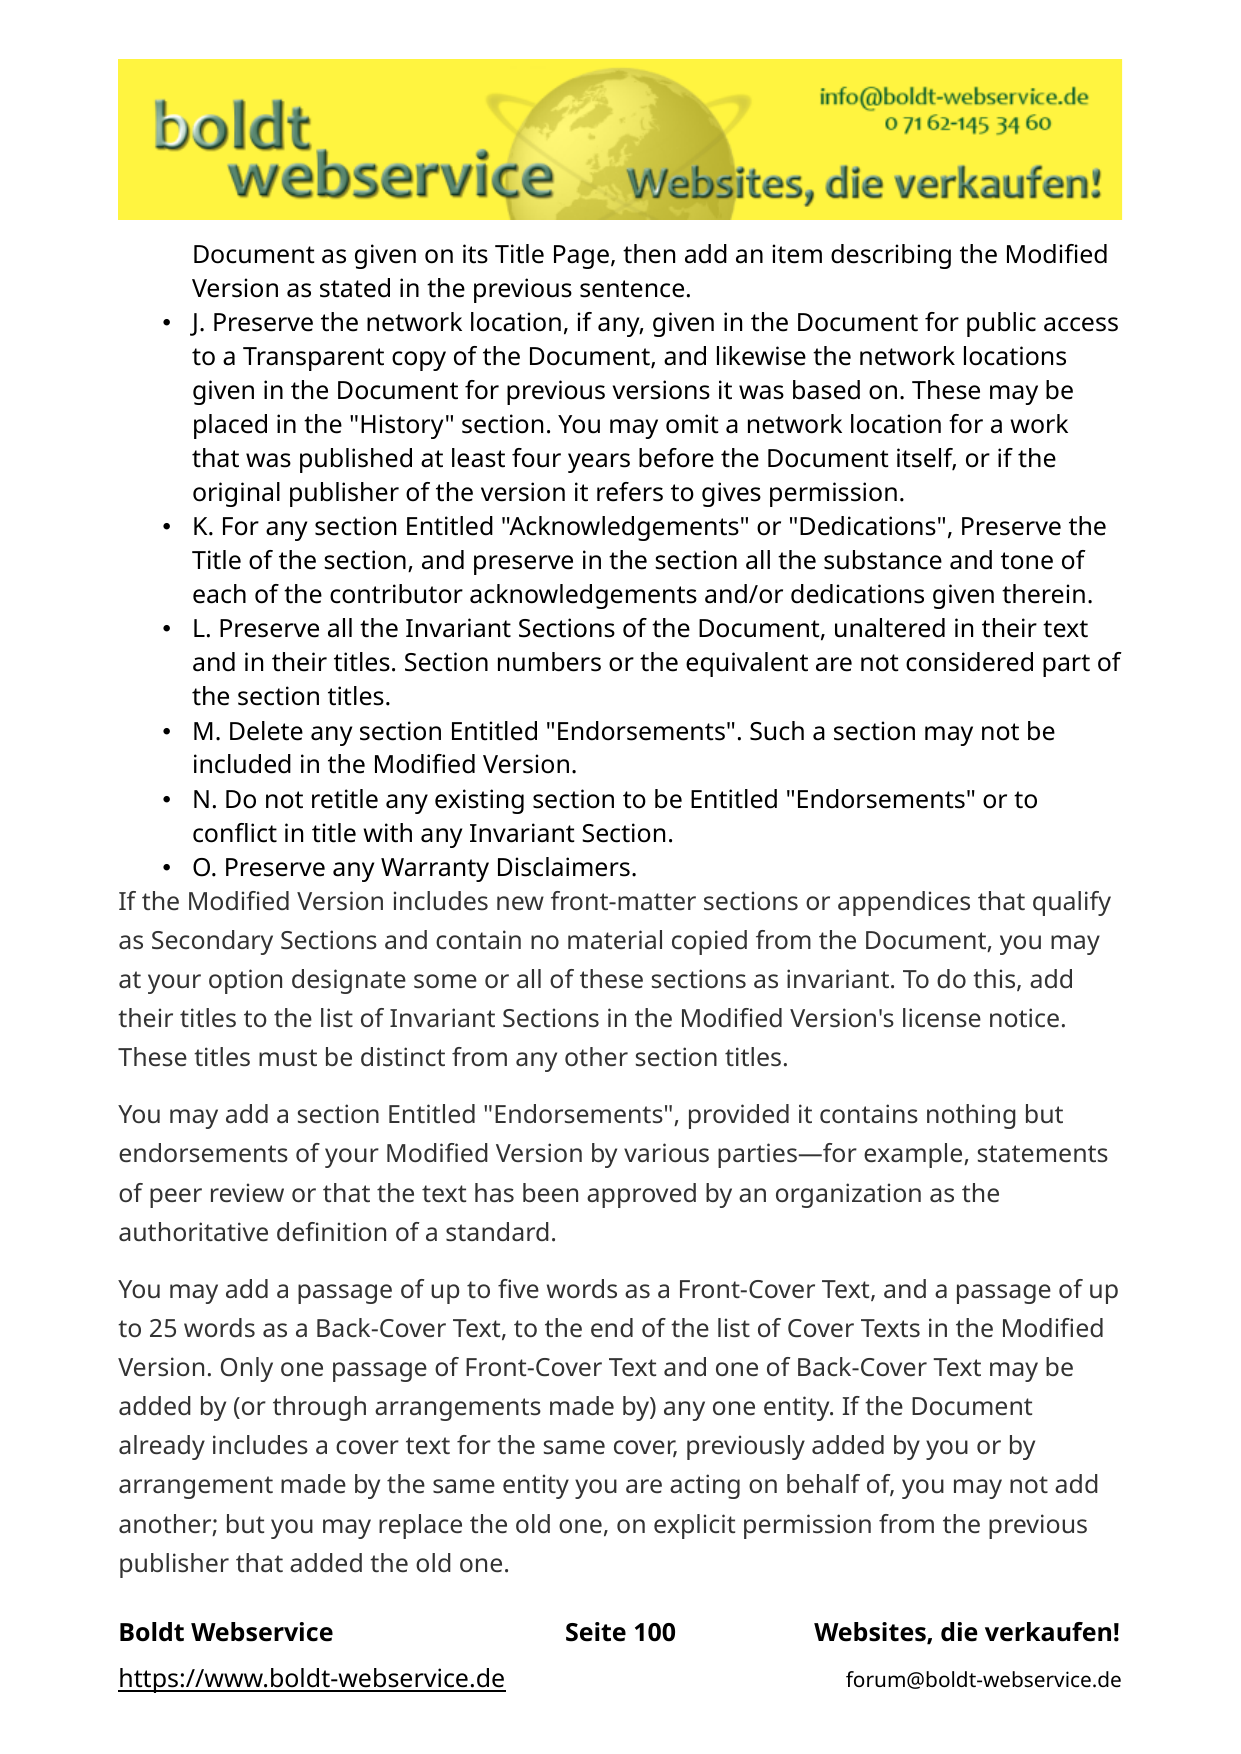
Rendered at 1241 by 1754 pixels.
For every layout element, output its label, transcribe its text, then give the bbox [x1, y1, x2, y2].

list L. Preserve all the Invariant Sections of the Document, unaltered in their text and in their titles. Section numbers or the equivalent are not considered part of the section titles. [162, 611, 1122, 713]
list J. Preserve the network location, if any, given in the Document for public access to a Transparent copy of the Document, and likewise the network locations given in the Document for previous versions it was based on. These may be placed in the "History" section. You may omit a network location for a work that was published at least four years before the Document itself, or if the original publisher of the version it refers to gives permission. [162, 304, 1122, 509]
list K. For any section Entitled "Acknowledgements" or "Dedications", Preserve the Title of the section, and preserve in the section all the substance and tone of each of the contributor acknowledgements and/or dedications given therein. [162, 509, 1122, 611]
picture [118, 59, 1123, 220]
text If the Modified Version includes new front-matter sections or appendices that qualify as Secondary Sections and contain no material copied from the Document, you may at your option designate some or all of these sections as invariant. To do this, add their titles to the list of Invariant Sections in the Modified Version's license notice. These titles must be distinct from any other section titles. [118, 883, 1122, 1074]
list O. Preserve any Warranty Disclaimers. [162, 849, 1122, 883]
text You may add a passage of up to five words as a Front-Cover Text, and a passage of up to 25 words as a Back-Cover Text, to the end of the list of Cover Texts in the Modified Version. Only one passage of Front-Cover Text and one of Back-Cover Text may be added by (or through arrangements made by) any one entity. If the Document already includes a cover text for the same cover, previously added by you or by arrangement made by the same entity you are acting on behalf of, you may not add another; but you may replace the old one, on explicit permission from the previous publisher that added the old one. [118, 1271, 1122, 1579]
list Document as given on its Title Page, then add an item describing the Modified Version as stated in the previous sentence. [162, 236, 1122, 304]
text You may add a section Entitled "Endorsements", provided it contains nothing but endorsements of your Modified Version by various parties—for example, statements of peer review or that the text has been approved by an organization as the authoritative definition of a standard. [118, 1097, 1122, 1248]
list N. Do not retitle any existing section to be Entitled "Endorsements" or to conflict in title with any Invariant Section. [162, 781, 1122, 849]
list M. Delete any section Entitled "Endorsements". Such a section may not be included in the Modified Version. [162, 713, 1122, 781]
